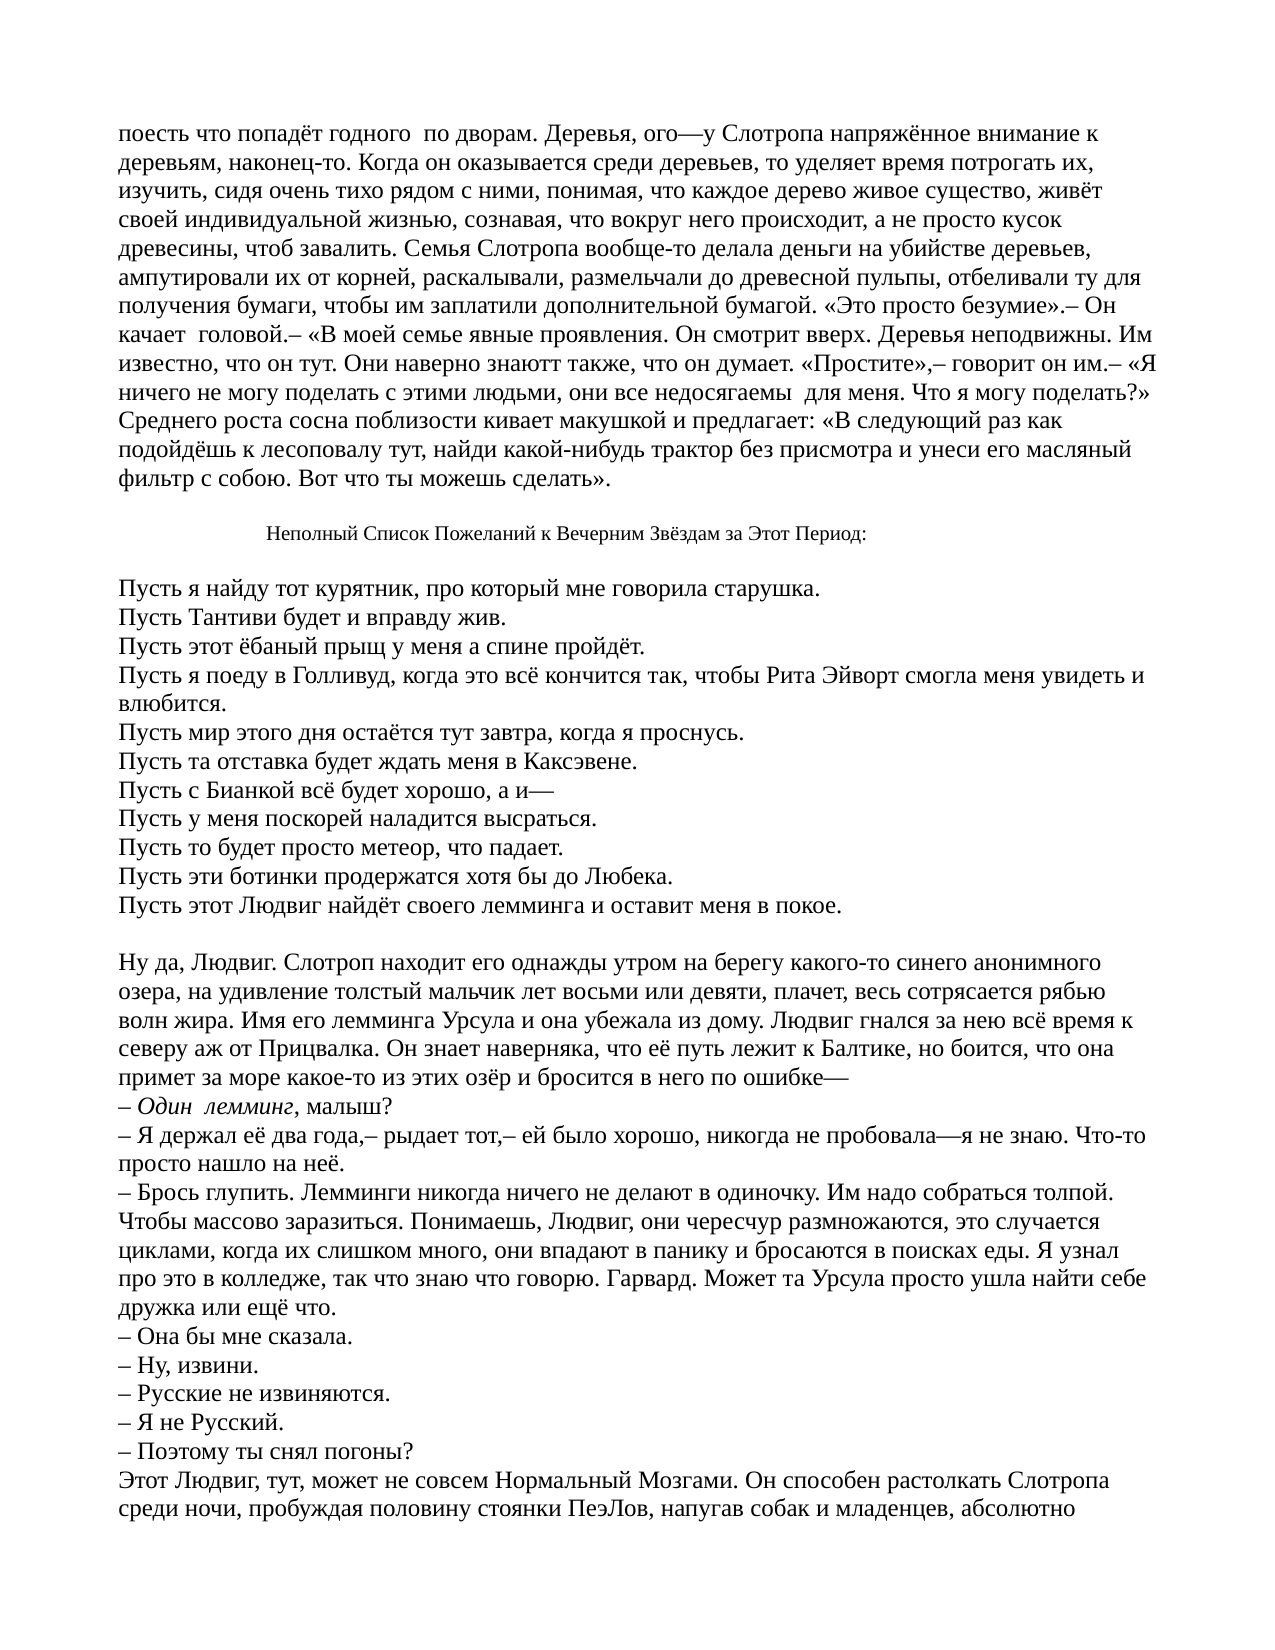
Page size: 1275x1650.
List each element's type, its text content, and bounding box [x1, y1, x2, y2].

text – Один лемминг, малыш? [118, 1091, 1157, 1120]
text – Русские не извиняются. [118, 1378, 1157, 1407]
text Ну да, Людвиг. Слотроп находит его однажды утром на берегу какого-то синего анонимного озера, на удивление толстый мальчик лет восьми или девяти, плачет, весь сотрясается рябью волн жира. Имя его лемминга Урсула и она убежала из дому. Людвиг гнался за нею всё время к северу аж от Прицвалка. Он знает наверняка, что её путь лежит к Балтике, но боится, что она примет за море какое-то из этих озёр и бросится в него по ошибке— [118, 947, 1157, 1091]
text поесть что попадёт годного по дворам. Деревья, ого—у Слотропа напряжённое внимание к деревьям, наконец-то. Когда он оказывается среди деревьев, то уделяет время потрогать их, изучить, сидя очень тихо рядом с ними, понимая, что каждое дерево живое существо, живёт своей индивидуальной жизнью, сознавая, что вокруг него происходит, а не просто кусок древесины, чтоб завалить. Семья Слотропа вообще-то делала деньги на убийстве деревьев, ампутировали их от корней, раскалывали, размельчали до древесной пульпы, отбеливали ту для получения бумаги, чтобы им заплатили дополнительной бумагой. «Это просто безумие».– Он качает головой.– «В моей семье явные проявления. Он смотрит вверх. Деревья неподвижны. Им известно, что он тут. Они наверно знаютт также, что он думает. «Простите»,– говорит он им.– «Я ничего не могу поделать с этими людьми, они все недосягаемы для меня. Что я могу поделать?» Среднего роста сосна поблизости кивает макушкой и предлагает: «В следующий раз как подойдёшь к лесоповалу тут, найди какой-нибудь трактор без присмотра и унеси его масляный фильтр с собою. Вот что ты можешь сделать». [118, 118, 1157, 492]
text Пусть та отставка будет ждать меня в Каксэвене. [118, 746, 1157, 775]
text Неполный Список Пожеланий к Вечерним Звёздам за Этот Период: [266, 521, 1157, 545]
text Этот Людвиг, тут, может не совсем Нормальный Мозгами. Он способен растолкать Слотропа среди ночи, пробуждая половину стоянки ПеэЛов, напугав собак и младенцев, абсолютно [118, 1465, 1157, 1522]
text Пусть мир этого дня остаётся тут завтра, когда я проснусь. [118, 717, 1157, 746]
text Пусть с Бианкой всё будет хорошо, а и— [118, 775, 1157, 803]
text – Ну, извини. [118, 1350, 1157, 1378]
text Пусть то будет просто метеор, что падает. [118, 832, 1157, 861]
text Пусть этот Людвиг найдёт своего лемминга и оставит меня в покое. [118, 890, 1157, 918]
text – Поэтому ты снял погоны? [118, 1436, 1157, 1465]
text – Брось глупить. Лемминги никогда ничего не делают в одиночку. Им надо собраться толпой. Чтобы массово заразиться. Понимаешь, Людвиг, они чересчур размножаются, это случается циклами, когда их слишком много, они впадают в панику и бросаются в поисках еды. Я узнал про это в колледже, так что знаю что говорю. Гарвард. Может та Урсула просто ушла найти себе дружка или ещё что. [118, 1177, 1157, 1321]
text – Я не Русский. [118, 1407, 1157, 1436]
text Пусть я поеду в Голливуд, когда это всё кончится так, чтобы Рита Эйворт смогла меня увидеть и влюбится. [118, 660, 1157, 717]
text – Я держал её два года,– рыдает тот,– ей было хорошо, никогда не пробовала—я не знаю. Что-то просто нашло на неё. [118, 1120, 1157, 1177]
text Пусть я найду тот курятник, про который мне говорила старушка. [118, 573, 1157, 602]
text Пусть этот ёбаный прыщ у меня а спине пройдёт. [118, 631, 1157, 660]
text – Она бы мне сказала. [118, 1321, 1157, 1350]
text Пусть эти ботинки продержатся хотя бы до Любека. [118, 861, 1157, 890]
text Пусть Тантиви будет и вправду жив. [118, 602, 1157, 631]
text Пусть у меня поскорей наладится высраться. [118, 803, 1157, 832]
